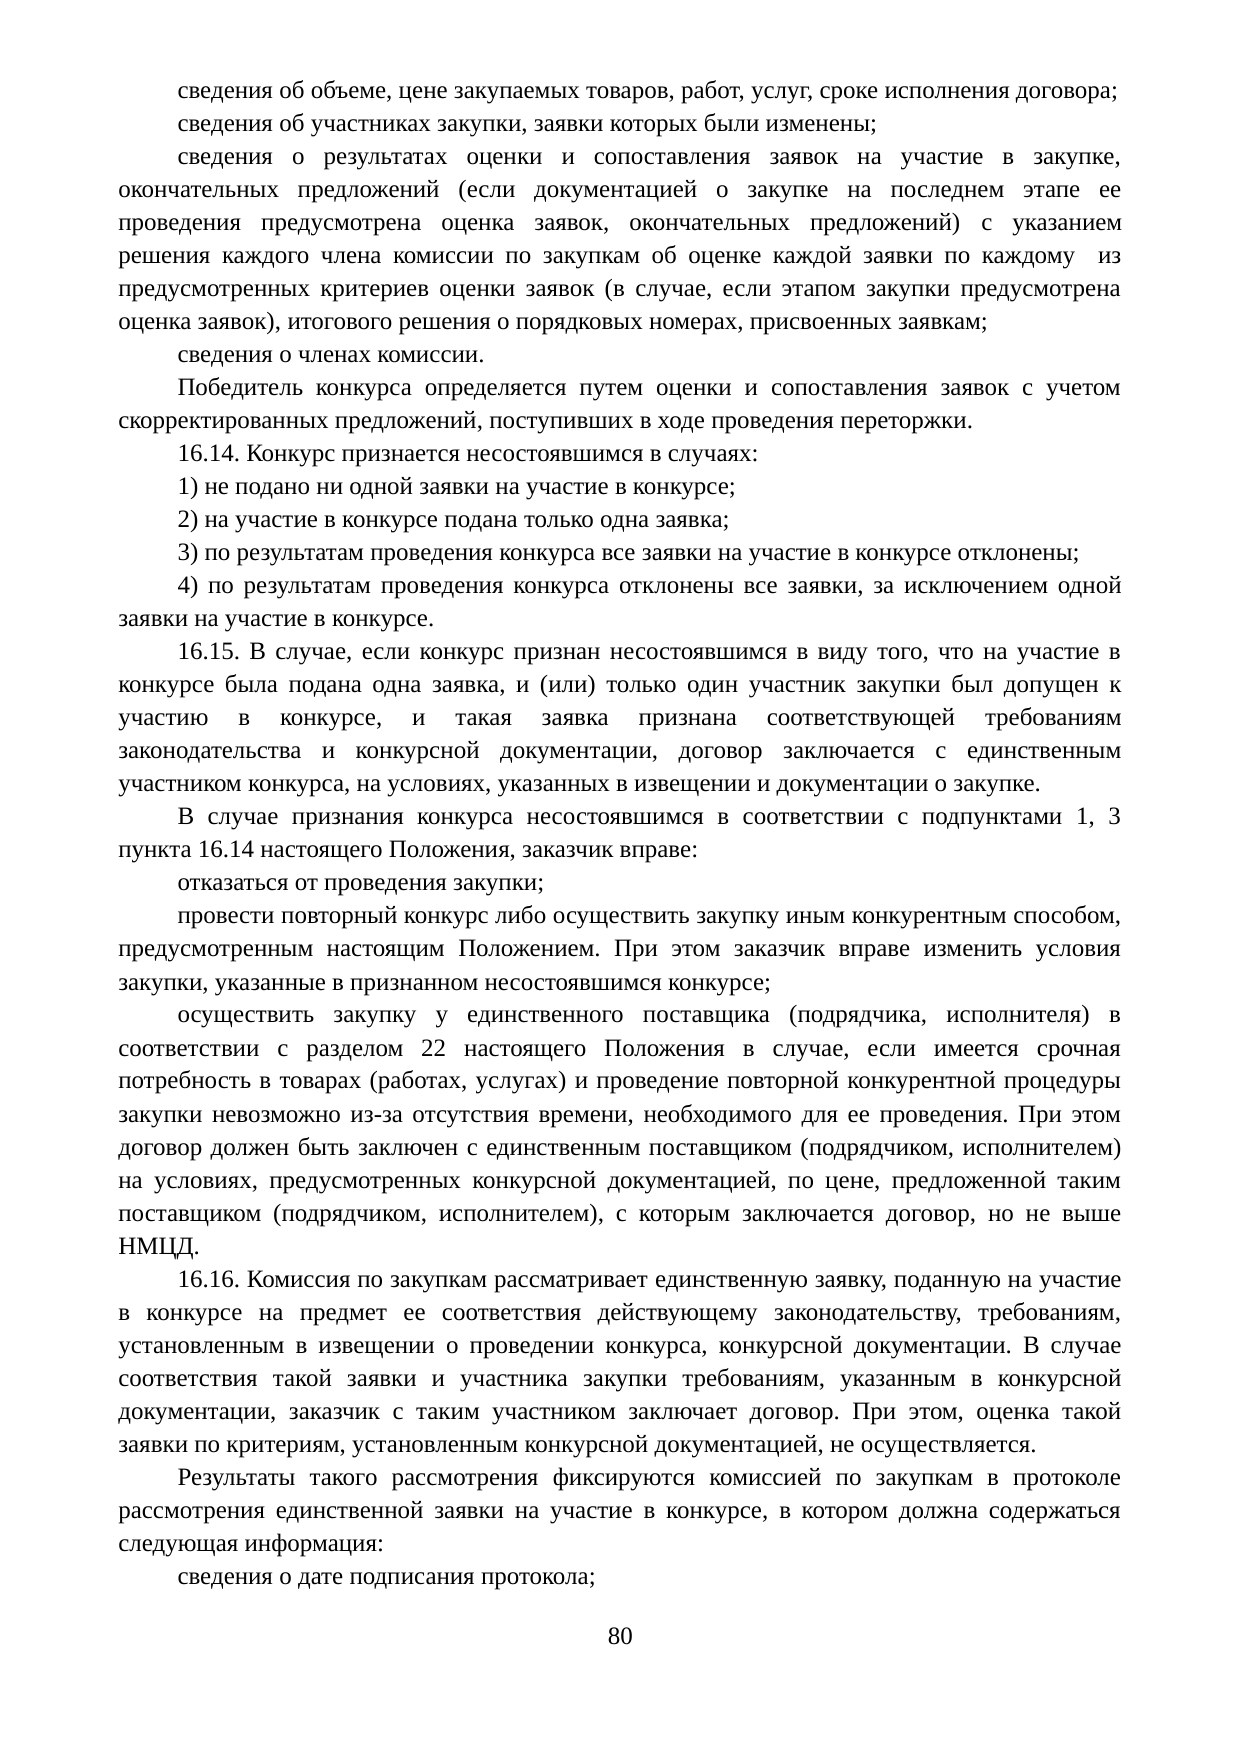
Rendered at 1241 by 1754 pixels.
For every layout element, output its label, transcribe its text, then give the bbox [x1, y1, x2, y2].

text осуществить закупку у единственного поставщика (подрядчика, исполнителя) в соответствии с разделом 22 настоящего Положения в случае, если имеется срочная потребность в товарах (работах, услугах) и проведение повторной конкурентной процедуры закупки невозможно из-за отсутствия времени, необходимого для ее проведения. При этом договор должен быть заключен с единственным поставщиком (подрядчиком, исполнителем) на условиях, предусмотренных конкурсной документацией, по цене, предложенной таким поставщиком (подрядчиком, исполнителем), с которым заключается договор, но не выше НМЦД. [118, 999, 1122, 1259]
text Результаты такого рассмотрения фиксируются комиссией по закупкам в протоколе рассмотрения единственной заявки на участие в конкурсе, в котором должна содержаться следующая информация: [118, 1462, 1122, 1557]
text сведения о результатах оценки и сопоставления заявок на участие в закупке, окончательных предложений (если документацией о закупке на последнем этапе ее проведения предусмотрена оценка заявок, окончательных предложений) с указанием решения каждого члена комиссии по закупкам об оценке каждой заявки по каждому из предусмотренных критериев оценки заявок (в случае, если этапом закупки предусмотрена оценка заявок), итогового решения о порядковых номерах, присвоенных заявкам; [118, 141, 1122, 335]
text 16.16. Комиссия по закупкам рассматривает единственную заявку, поданную на участие в конкурсе на предмет ее соответствия действующему законодательству, требованиям, установленным в извещении о проведении конкурса, конкурсной документации. В случае соответствия такой заявки и участника закупки требованиям, указанным в конкурсной документации, заказчик с таким участником заключает договор. При этом, оценка такой заявки по критериям, установленным конкурсной документацией, не осуществляется. [118, 1264, 1122, 1458]
text Победитель конкурса определяется путем оценки и сопоставления заявок с учетом скорректированных предложений, поступивших в ходе проведения переторжки. [118, 372, 1122, 434]
text сведения о членах комиссии. [118, 339, 1122, 368]
text 4) по результатам проведения конкурса отклонены все заявки, за исключением одной заявки на участие в конкурсе. [118, 570, 1122, 632]
text отказаться от проведения закупки; [118, 867, 1122, 896]
text 16.15. В случае, если конкурс признан несостоявшимся в виду того, что на участие в конкурсе была подана одна заявка, и (или) только один участник закупки был допущен к участию в конкурсе, и такая заявка признана соответствующей требованиям законодательства и конкурсной документации, договор заключается с единственным участником конкурса, на условиях, указанных в извещении и документации о закупке. [118, 636, 1122, 797]
text 16.14. Конкурс признается несостоявшимся в случаях: [118, 438, 1122, 467]
text сведения о дате подписания протокола; [118, 1561, 1122, 1590]
text 2) на участие в конкурсе подана только одна заявка; [118, 504, 1122, 533]
text В случае признания конкурса несостоявшимся в соответствии с подпунктами 1, 3 пункта 16.14 настоящего Положения, заказчик вправе: [118, 801, 1122, 863]
text 1) не подано ни одной заявки на участие в конкурсе; [118, 471, 1122, 500]
text сведения об участниках закупки, заявки которых были изменены; [118, 108, 1122, 137]
text провести повторный конкурс либо осуществить закупку иным конкурентным способом, предусмотренным настоящим Положением. При этом заказчик вправе изменить условия закупки, указанные в признанном несостоявшимся конкурсе; [118, 901, 1122, 995]
text 3) по результатам проведения конкурса все заявки на участие в конкурсе отклонены; [118, 537, 1122, 566]
text сведения об объеме, цене закупаемых товаров, работ, услуг, сроке исполнения договора; [118, 75, 1122, 104]
